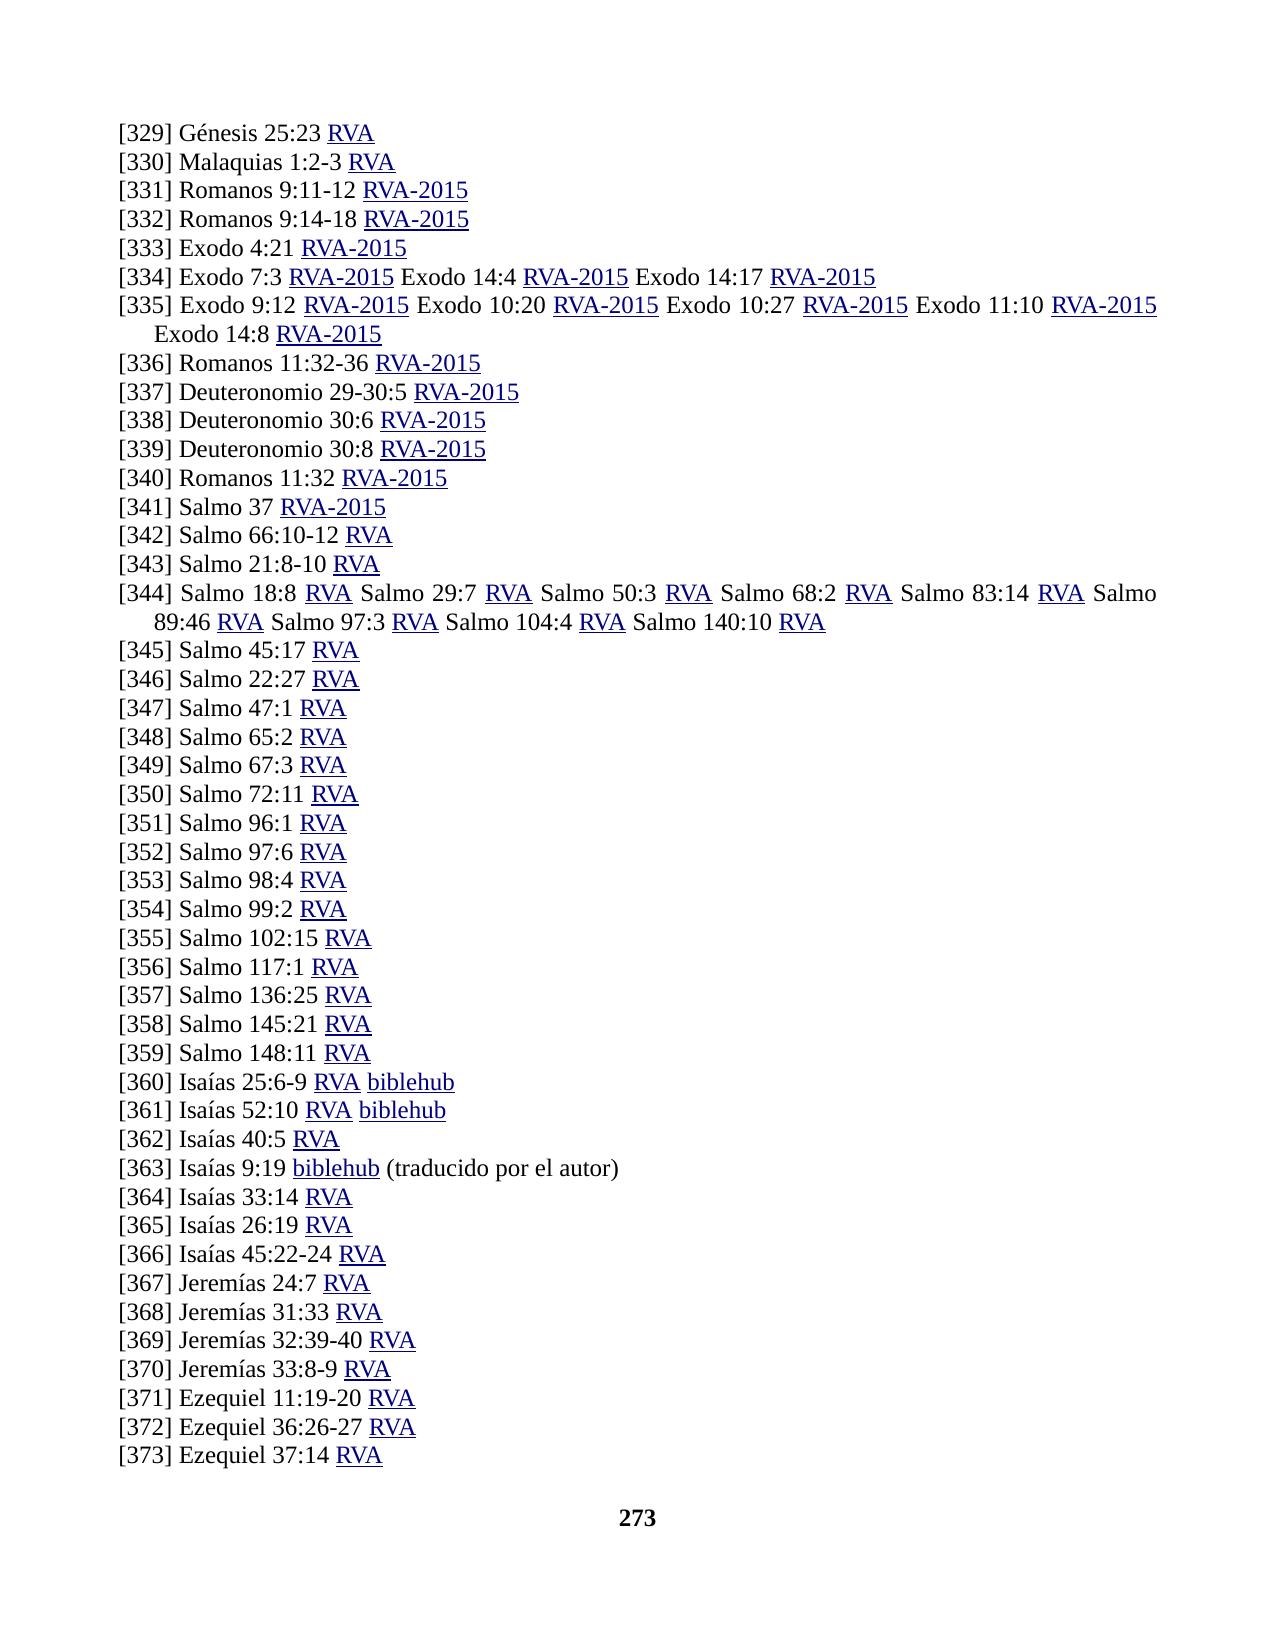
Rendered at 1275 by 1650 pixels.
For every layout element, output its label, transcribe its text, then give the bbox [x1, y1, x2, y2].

text Deuteronomio 29-30:5 RVA-2015 [118, 377, 1157, 406]
text Deuteronomio 30:6 RVA-2015 [118, 406, 1157, 434]
text Isaías 40:5 RVA [118, 1124, 1157, 1153]
text Deuteronomio 30:8 RVA-2015 [118, 434, 1157, 463]
text Exodo 9:12 RVA-2015 Exodo 10:20 RVA-2015 Exodo 10:27 RVA-2015 Exodo 11:10 RVA-2015 Exodo 14:8 RVA-2015 [118, 291, 1157, 348]
text Jeremías 32:39-40 RVA [118, 1326, 1157, 1354]
text Exodo 4:21 RVA-2015 [118, 233, 1157, 262]
text Salmo 47:1 RVA [118, 693, 1157, 722]
text Salmo 37 RVA-2015 [118, 492, 1157, 521]
text Ezequiel 11:19-20 RVA [118, 1383, 1157, 1412]
text Malaquias 1:2-3 RVA [118, 147, 1157, 176]
text Salmo 45:17 RVA [118, 636, 1157, 664]
text Isaías 26:19 RVA [118, 1211, 1157, 1239]
text Isaías 45:22-24 RVA [118, 1239, 1157, 1268]
text Salmo 99:2 RVA [118, 894, 1157, 923]
text Salmo 136:25 RVA [118, 981, 1157, 1009]
text Salmo 148:11 RVA [118, 1038, 1157, 1067]
text Salmo 96:1 RVA [118, 808, 1157, 837]
text Isaías 52:10 RVA biblehub [118, 1096, 1157, 1124]
text Ezequiel 36:26-27 RVA [118, 1412, 1157, 1441]
text Salmo 18:8 RVA Salmo 29:7 RVA Salmo 50:3 RVA Salmo 68:2 RVA Salmo 83:14 RVA Salmo 89:46 RVA Salmo 97:3 RVA Salmo 104:4 RVA Salmo 140:10 RVA [118, 578, 1157, 636]
text Salmo 21:8-10 RVA [118, 549, 1157, 578]
text Salmo 117:1 RVA [118, 952, 1157, 981]
text Isaías 9:19 biblehub (traducido por el autor) [118, 1153, 1157, 1182]
text Romanos 11:32-36 RVA-2015 [118, 348, 1157, 377]
text Salmo 66:10-12 RVA [118, 521, 1157, 549]
text Salmo 102:15 RVA [118, 923, 1157, 952]
text Romanos 9:11-12 RVA-2015 [118, 176, 1157, 204]
text Exodo 7:3 RVA-2015 Exodo 14:4 RVA-2015 Exodo 14:17 RVA-2015 [118, 262, 1157, 291]
text Salmo 145:21 RVA [118, 1009, 1157, 1038]
text Ezequiel 37:14 RVA [118, 1441, 1157, 1469]
text Génesis 25:23 RVA [118, 118, 1157, 147]
text Salmo 65:2 RVA [118, 722, 1157, 751]
text Isaías 33:14 RVA [118, 1182, 1157, 1211]
text Salmo 97:6 RVA [118, 837, 1157, 866]
text Isaías 25:6-9 RVA biblehub [118, 1067, 1157, 1096]
text Romanos 9:14-18 RVA-2015 [118, 204, 1157, 233]
text Jeremías 33:8-9 RVA [118, 1354, 1157, 1383]
text Salmo 98:4 RVA [118, 866, 1157, 894]
text Salmo 72:11 RVA [118, 779, 1157, 808]
text Salmo 67:3 RVA [118, 751, 1157, 779]
text Romanos 11:32 RVA-2015 [118, 463, 1157, 492]
text Salmo 22:27 RVA [118, 664, 1157, 693]
text Jeremías 24:7 RVA [118, 1268, 1157, 1297]
text Jeremías 31:33 RVA [118, 1297, 1157, 1326]
